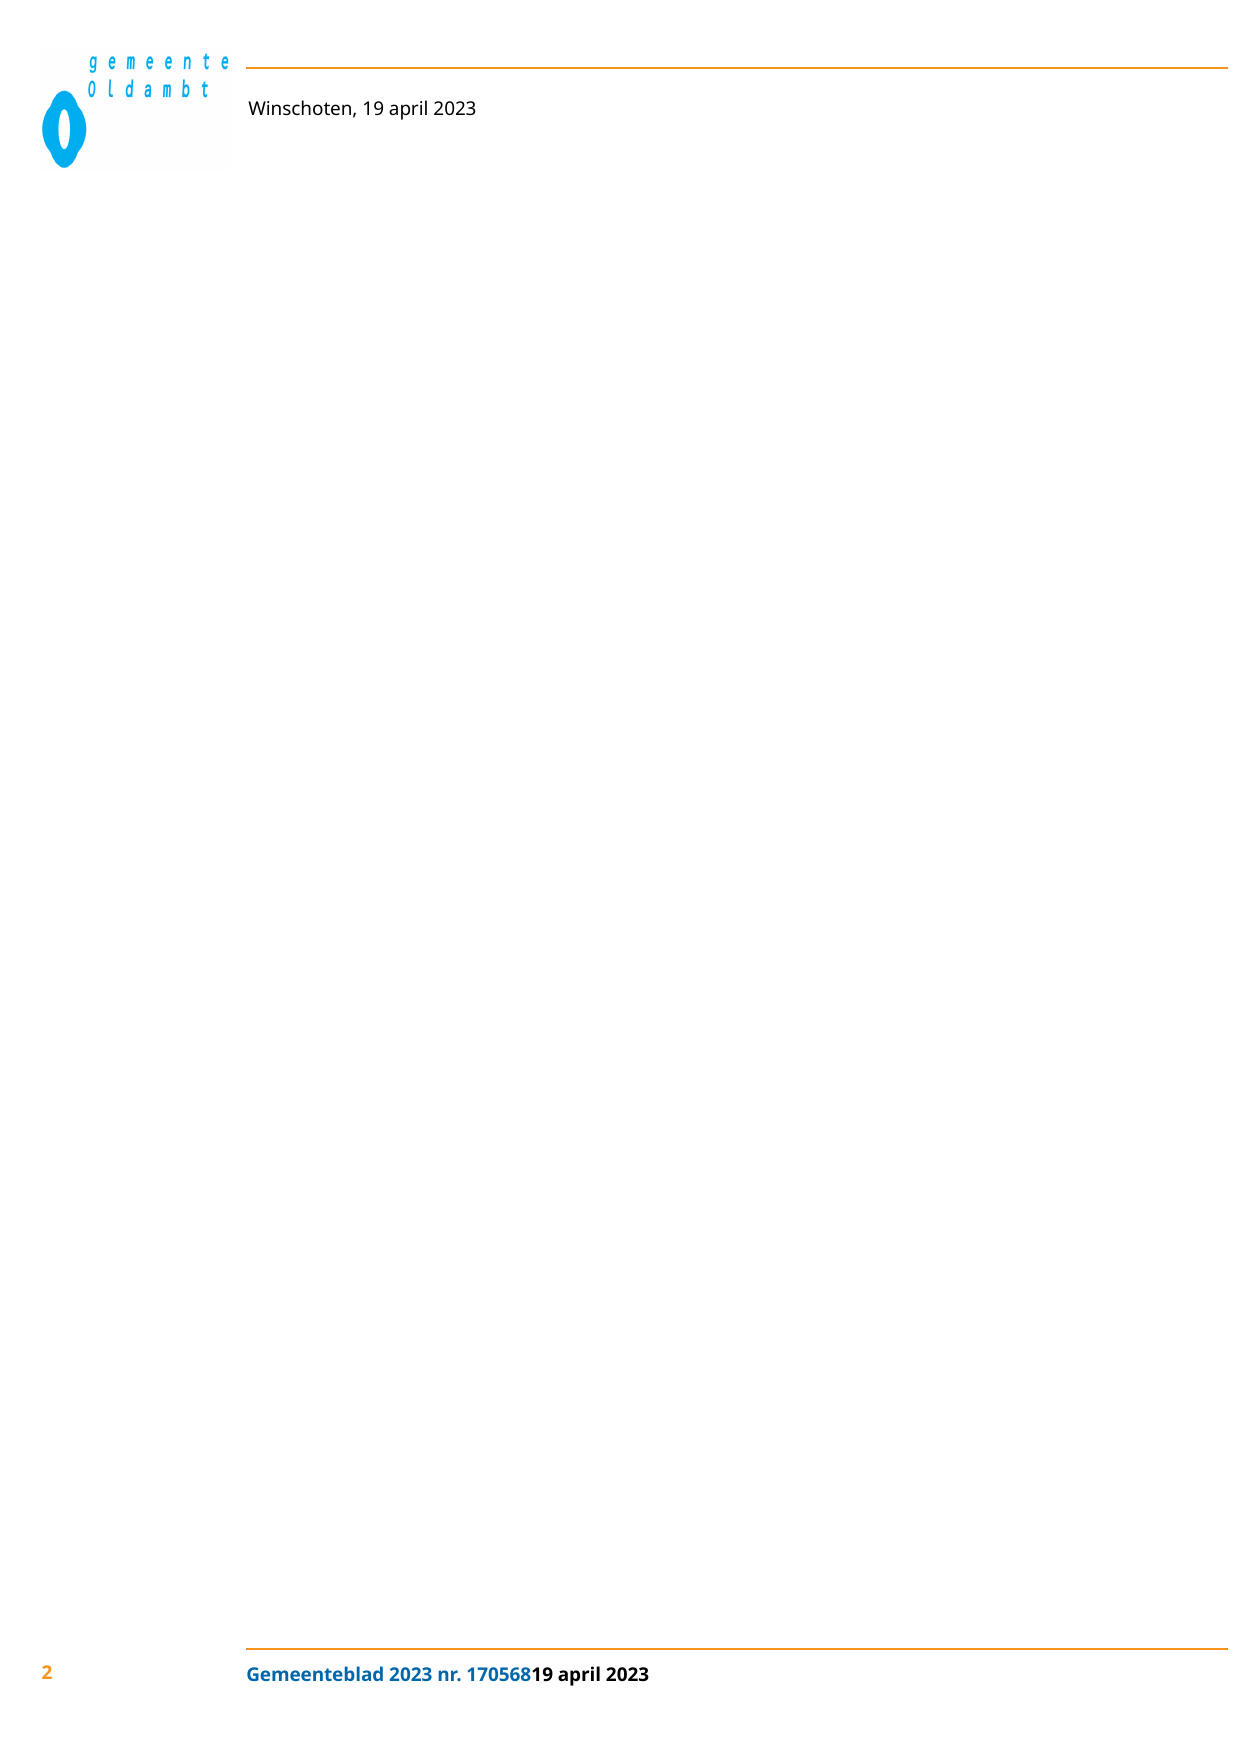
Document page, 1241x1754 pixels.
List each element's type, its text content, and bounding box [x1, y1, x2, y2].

text Winschoten, 19 april 2023 [248, 95, 1152, 121]
picture [41, 47, 231, 172]
